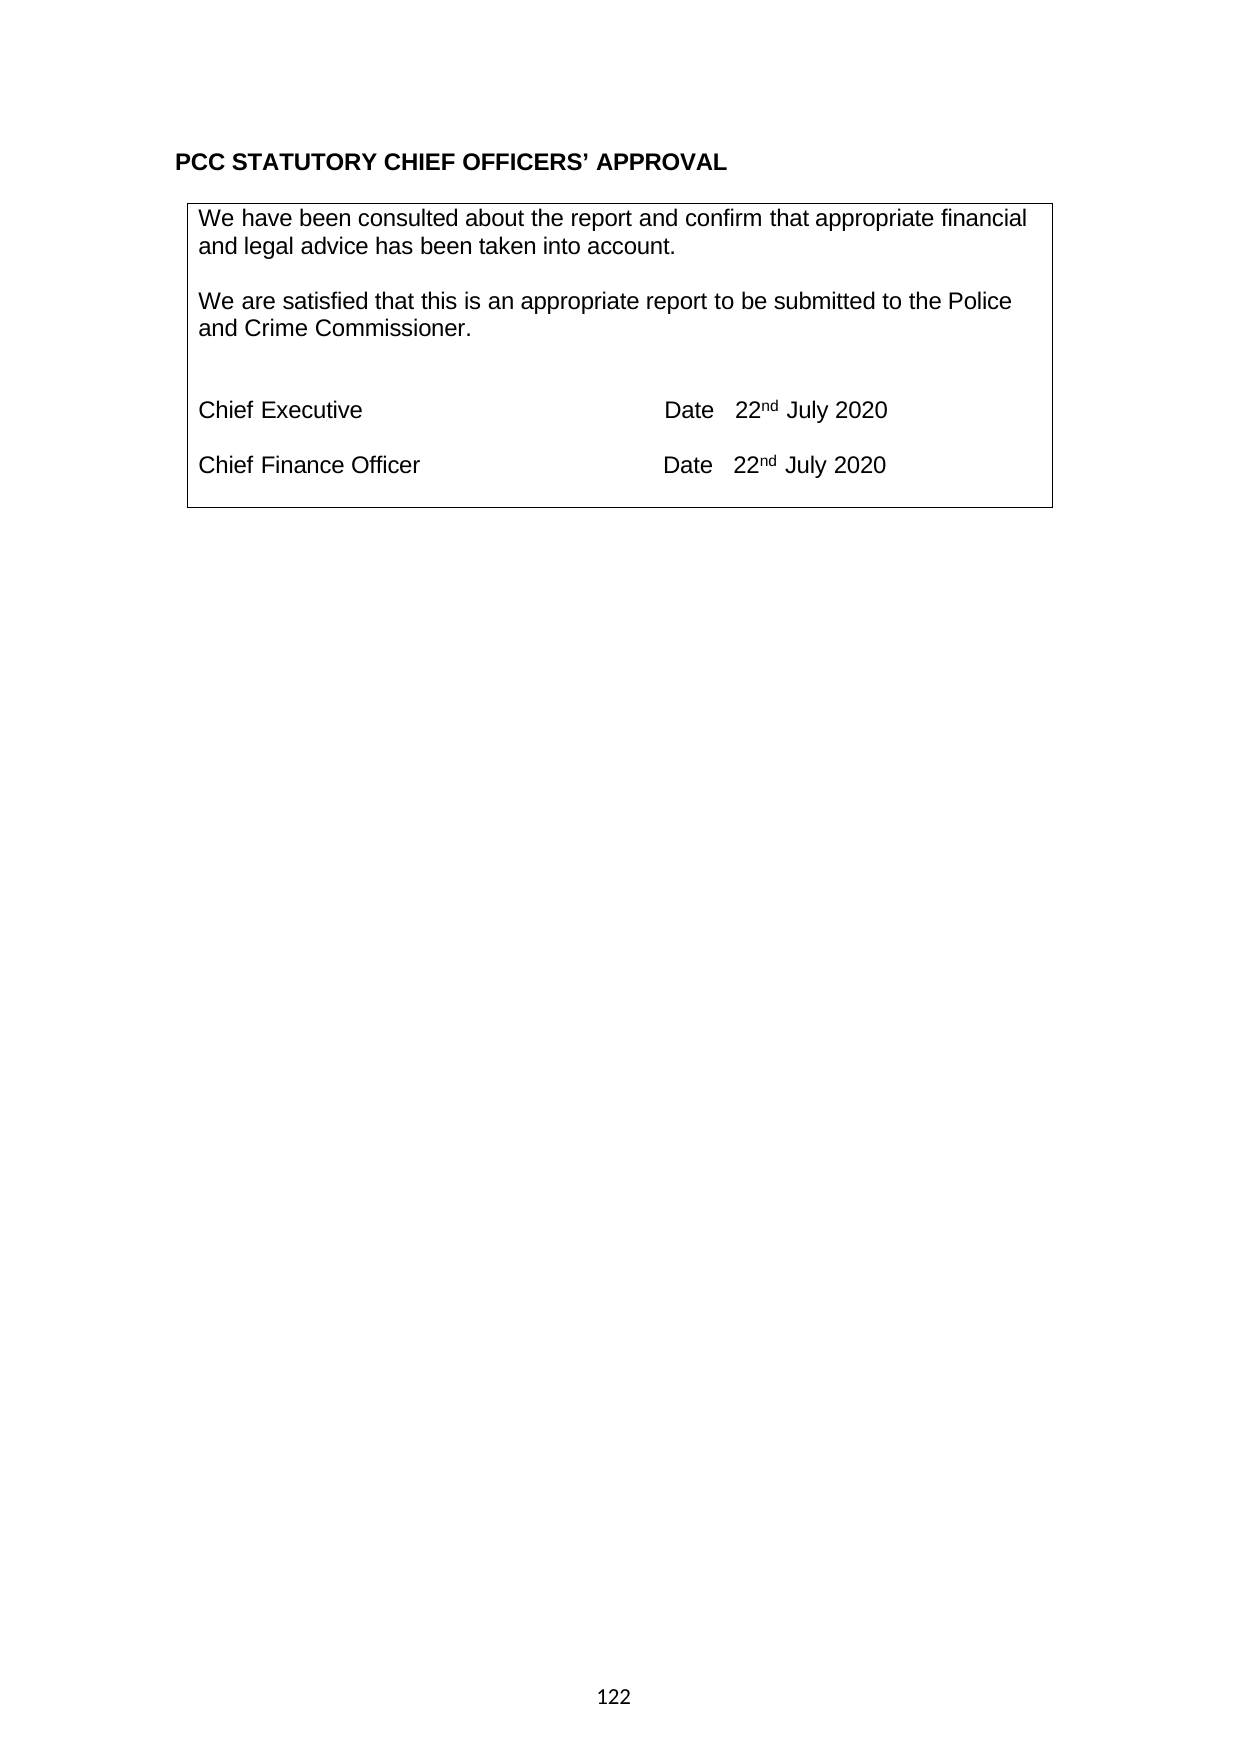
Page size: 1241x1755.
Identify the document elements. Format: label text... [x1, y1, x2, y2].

subtitle PCC STATUTORY CHIEF OFFICERS’ APPROVAL [175, 148, 1066, 176]
